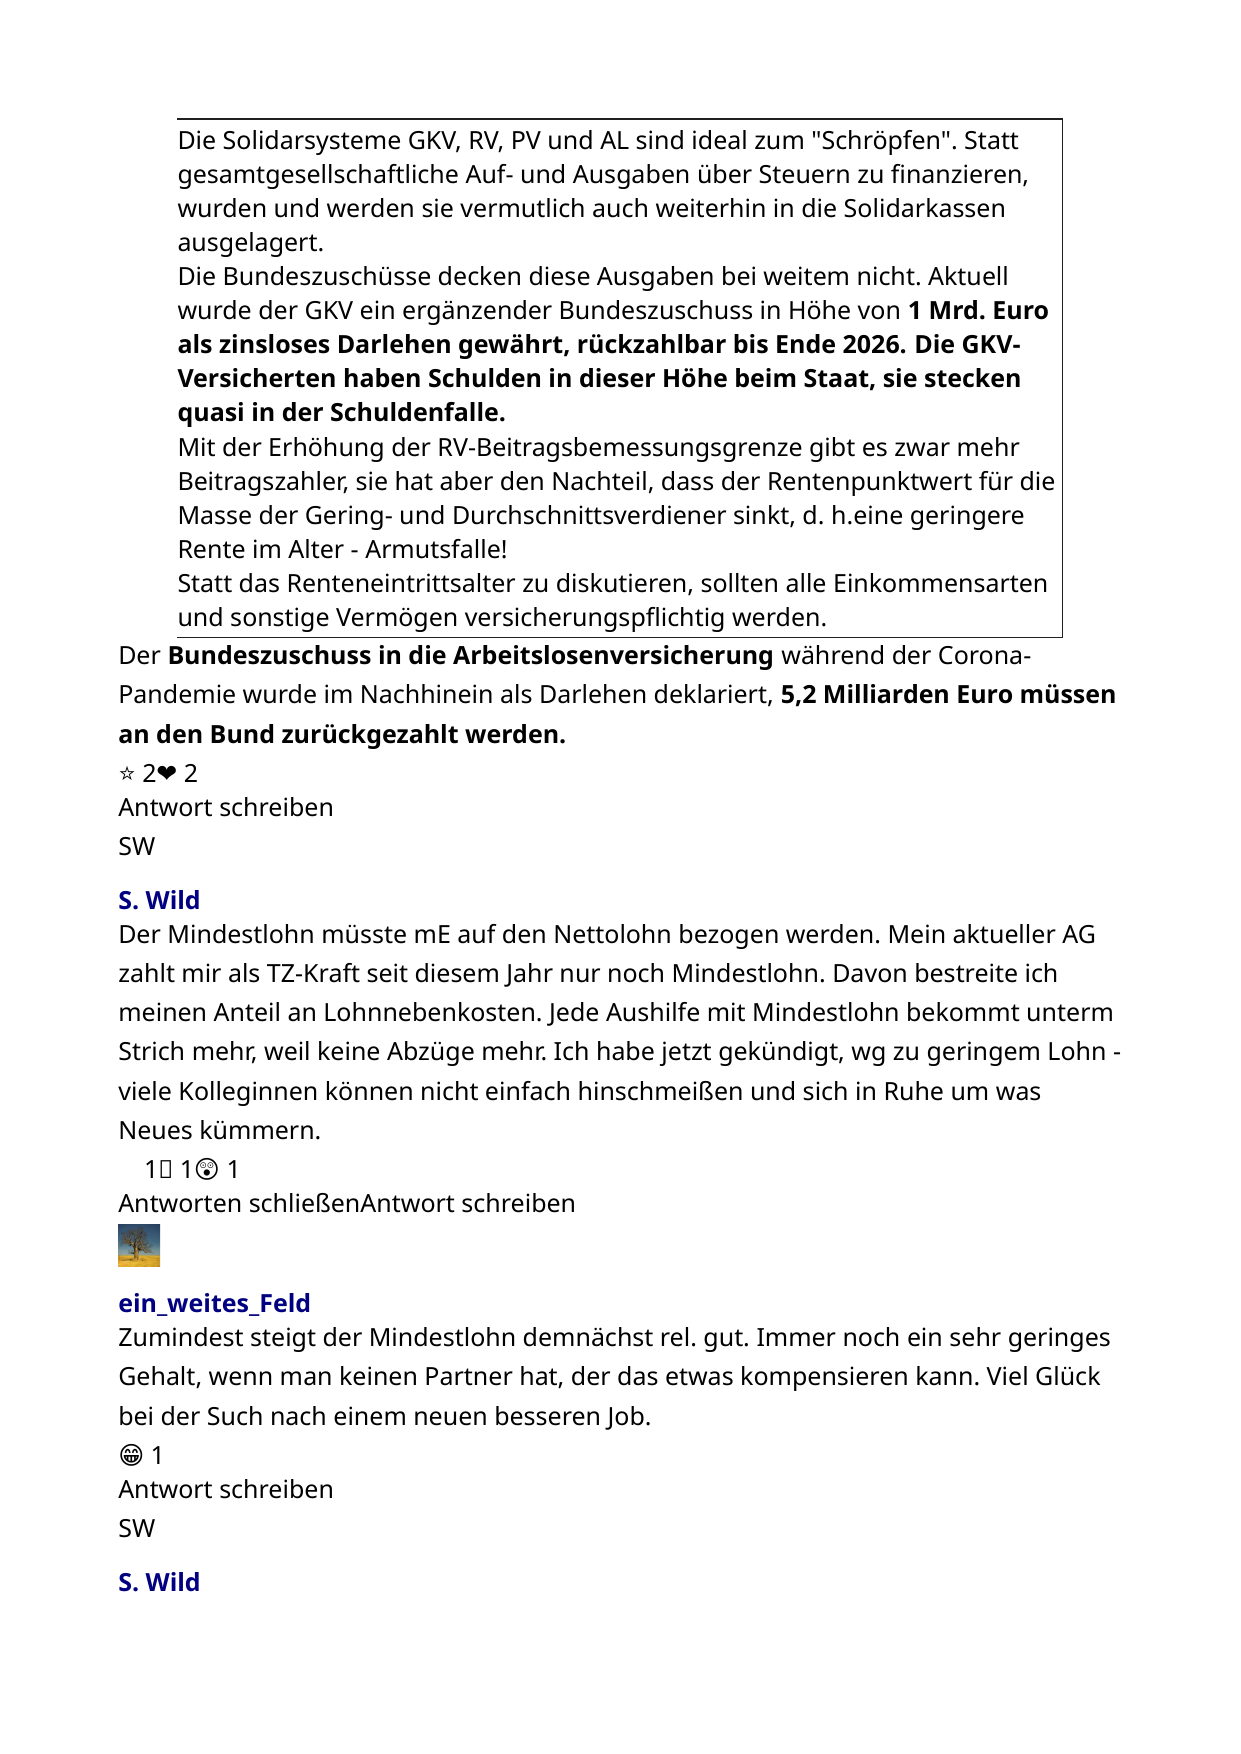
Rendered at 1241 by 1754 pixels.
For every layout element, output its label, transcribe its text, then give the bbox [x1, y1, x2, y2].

text 😁 1 [118, 1437, 1122, 1471]
subtitle S. Wild [118, 882, 1122, 917]
text Mit der Erhöhung der RV-Beitragsbemessungsgrenze gibt es zwar mehr Beitragszahler, sie hat aber den Nachteil, dass der Rentenpunktwert für die Masse der Gering- und Durchschnittsverdiener sinkt, d. h.eine geringere Rente im Alter - Armutsfalle! Statt das Renteneintrittsalter zu diskutieren, sollten alle Einkommensarten und sonstige Vermögen versicherungspflichtig werden. [177, 425, 1062, 637]
text SW [118, 1511, 1122, 1545]
text Antwort schreiben [118, 789, 1122, 824]
subtitle S. Wild [118, 1564, 1122, 1598]
text Der Mindestlohn müsste mE auf den Nettolohn bezogen werden. Mein aktueller AG zahlt mir als TZ-Kraft seit diesem Jahr nur noch Mindestlohn. Davon bestreite ich meinen Anteil an Lohnnebenkosten. Jede Aushilfe mit Mindestlohn bekommt unterm Strich mehr, weil keine Abzüge mehr. Ich habe jetzt gekündigt, wg zu geringem Lohn - viele Kolleginnen können nicht einfach hinschmeißen und sich in Ruhe um was Neues kümmern. [118, 917, 1122, 1146]
text Zumindest steigt der Mindestlohn demnächst rel. gut. Immer noch ein sehr geringes Gehalt, wenn man keinen Partner hat, der das etwas kompensieren kann. Viel Glück bei der Such nach einem neuen besseren Job. [118, 1320, 1122, 1432]
text SW [118, 829, 1122, 863]
text Die Bundeszuschüsse decken diese Ausgaben bei weitem nicht. Aktuell wurde der GKV ein ergänzender Bundeszuschuss in Höhe von 1 Mrd. Euro als zinsloses Darlehen gewährt, rückzahlbar bis Ende 2026. Die GKV-Versicherten haben Schulden in dieser Höhe beim Staat, sie stecken quasi in der Schuldenfalle. [177, 254, 1062, 425]
text Die Solidarsysteme GKV, RV, PV und AL sind ideal zum "Schröpfen". Statt gesamtgesellschaftliche Auf- und Ausgaben über Steuern zu finanzieren, wurden und werden sie vermutlich auch weiterhin in die Solidarkassen ausgelagert. [177, 120, 1062, 254]
text Antwort schreiben [118, 1471, 1122, 1506]
text Antworten schließenAntwort schreiben [118, 1186, 1122, 1220]
text ⭐️ 2❤️ 2 [118, 756, 1122, 789]
text 🙁 1🤨 1😲 1 [118, 1152, 1122, 1186]
picture [118, 1224, 161, 1267]
subtitle ein_weites_Feld [118, 1286, 1122, 1320]
text Der Bundeszuschuss in die Arbeitslosenversicherung während der Corona-Pandemie wurde im Nachhinein als Darlehen deklariert, 5,2 Milliarden Euro müssen an den Bund zurückgezahlt werden. [118, 638, 1122, 750]
